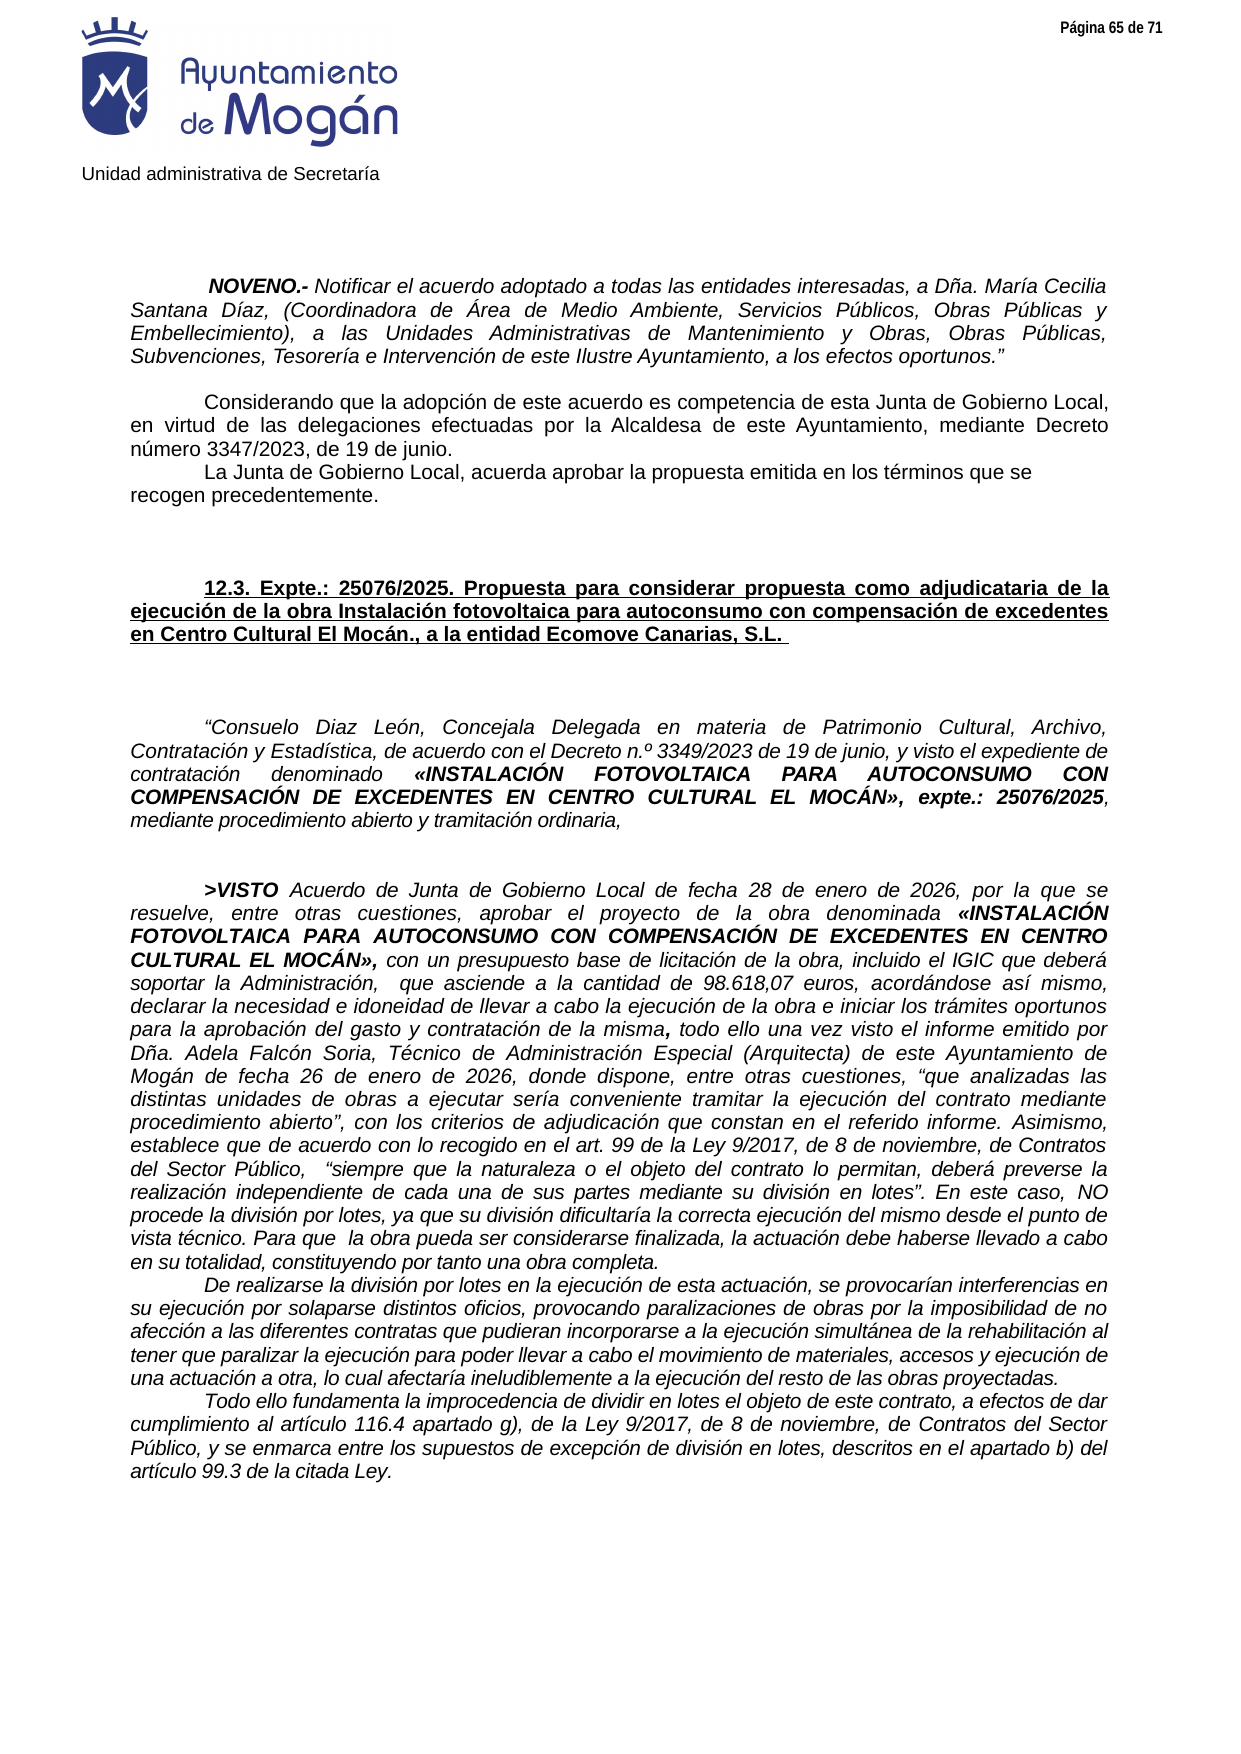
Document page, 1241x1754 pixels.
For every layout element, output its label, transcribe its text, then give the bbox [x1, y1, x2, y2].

text 12.3. Expte.: 25076/2025. Propuesta para considerar propuesta como adjudicataria de la ejecución de la obra Instalación fotovoltaica para autoconsumo con compensación de excedentes en Centro Cultural El Mocán., a la entidad Ecomove Canarias, S.L. [130, 577, 1110, 646]
picture [81, 17, 398, 153]
text Considerando que la adopción de este acuerdo es competencia de esta Junta de Gobierno Local, en virtud de las delegaciones efectuadas por la Alcaldesa de este Ayuntamiento, mediante Decreto número 3347/2023, de 19 de junio. [130, 391, 1110, 460]
text La Junta de Gobierno Local, acuerda aprobar la propuesta emitida en los términos que se recogen precedentemente. [130, 460, 1110, 507]
text Todo ello fundamenta la improcedencia de dividir en lotes el objeto de este contrato, a efectos de dar cumplimiento al artículo 116.4 apartado g), de la Ley 9/2017, de 8 de noviembre, de Contratos del Sector Público, y se enmarca entre los supuestos de excepción de división en lotes, descritos en el apartado b) del artículo 99.3 de la citada Ley. [130, 1389, 1110, 1482]
text >VISTO Acuerdo de Junta de Gobierno Local de fecha 28 de enero de 2026, por la que se resuelve, entre otras cuestiones, aprobar el proyecto de la obra denominada «INSTALACIÓN FOTOVOLTAICA PARA AUTOCONSUMO CON COMPENSACIÓN DE EXCEDENTES EN CENTRO CULTURAL EL MOCÁN», con un presupuesto base de licitación de la obra, incluido el IGIC que deberá soportar la Administración, que asciende a la cantidad de 98.618,07 euros, acordándose así mismo, declarar la necesidad e idoneidad de llevar a cabo la ejecución de la obra e iniciar los trámites oportunos para la aprobación del gasto y contratación de la misma, todo ello una vez visto el informe emitido por Dña. Adela Falcón Soria, Técnico de Administración Especial (Arquitecta) de este Ayuntamiento de Mogán de fecha 26 de enero de 2026, donde dispone, entre otras cuestiones, “que analizadas las distintas unidades de obras a ejecutar sería conveniente tramitar la ejecución del contrato mediante procedimiento abierto”, con los criterios de adjudicación que constan en el referido informe. Asimismo, establece que de acuerdo con lo recogido en el art. 99 de la Ley 9/2017, de 8 de noviembre, de Contratos del Sector Público, “siempre que la naturaleza o el objeto del contrato lo permitan, deberá preverse la realización independiente de cada una de sus partes mediante su división en lotes”. En este caso, NO procede la división por lotes, ya que su división dificultaría la correcta ejecución del mismo desde el punto de vista técnico. Para que la obra pueda ser considerarse finalizada, la actuación debe haberse llevado a cabo en su totalidad, constituyendo por tanto una obra completa. [130, 878, 1110, 1273]
text “Consuelo Diaz León, Concejala Delegada en materia de Patrimonio Cultural, Archivo, Contratación y Estadística, de acuerdo con el Decreto n.º 3349/2023 de 19 de junio, y visto el expediente de contratación denominado «INSTALACIÓN FOTOVOLTAICA PARA AUTOCONSUMO CON COMPENSACIÓN DE EXCEDENTES EN CENTRO CULTURAL EL MOCÁN», expte.: 25076/2025, mediante procedimiento abierto y tramitación ordinaria, [130, 716, 1110, 832]
text De realizarse la división por lotes en la ejecución de esta actuación, se provocarían interferencias en su ejecución por solaparse distintos oficios, provocando paralizaciones de obras por la imposibilidad de no afección a las diferentes contratas que pudieran incorporarse a la ejecución simultánea de la rehabilitación al tener que paralizar la ejecución para poder llevar a cabo el movimiento de materiales, accesos y ejecución de una actuación a otra, lo cual afectaría ineludiblemente a la ejecución del resto de las obras proyectadas. [130, 1273, 1110, 1389]
text NOVENO.- Notificar el acuerdo adoptado a todas las entidades interesadas, a Dña. María Cecilia Santana Díaz, (Coordinadora de Área de Medio Ambiente, Servicios Públicos, Obras Públicas y Embellecimiento), a las Unidades Administrativas de Mantenimiento y Obras, Obras Públicas, Subvenciones, Tesorería e Intervención de este Ilustre Ayuntamiento, a los efectos oportunos.” [130, 275, 1110, 368]
